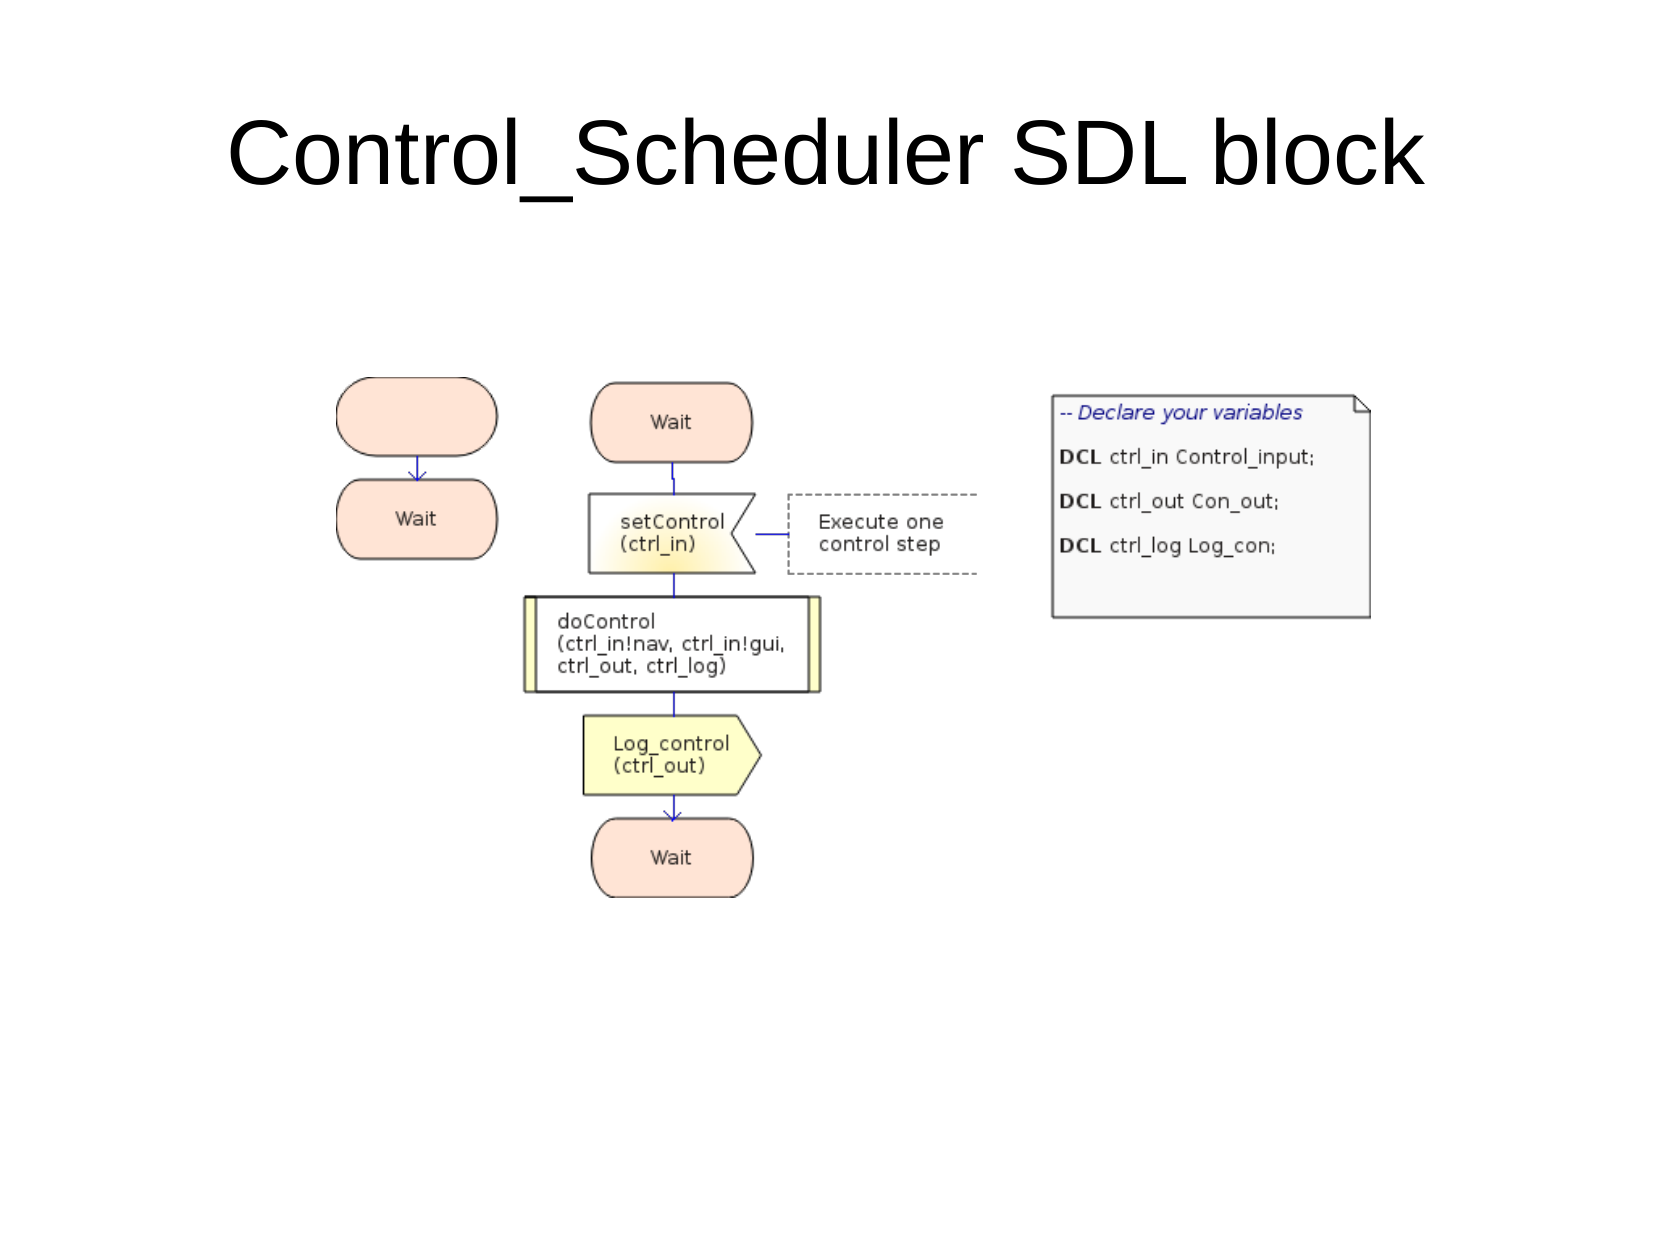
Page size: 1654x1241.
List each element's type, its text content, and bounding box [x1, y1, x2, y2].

title Control_Scheduler SDL block [82, 49, 1571, 257]
picture [336, 377, 1371, 898]
